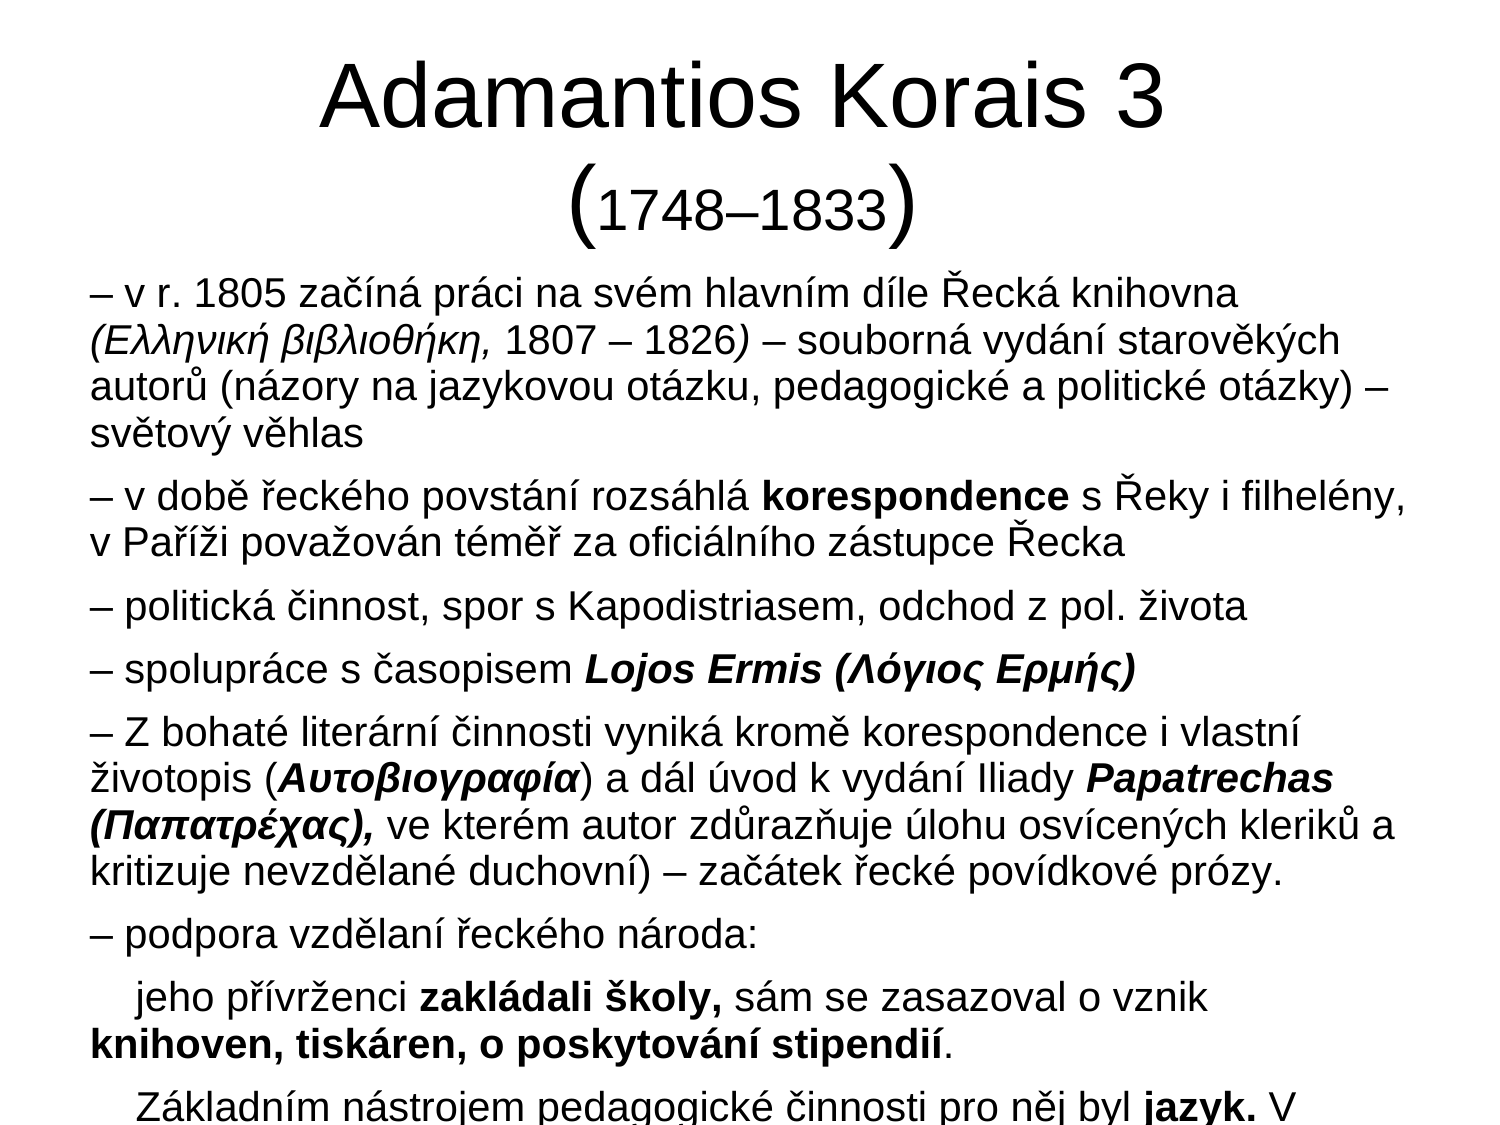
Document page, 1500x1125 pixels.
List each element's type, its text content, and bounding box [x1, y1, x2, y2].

list – v r. 1805 začíná práci na svém hlavním díle Řecká knihovna (Ελληνική βιβλιοθήκη, 1807 – 1826) – souborná vydání starověkých autorů (názory na jazykovou otázku, pedagogické a politické otázky) – světový věhlas – v době řeckého povstání rozsáhlá korespondence s Řeky i filhelény, v Paříži považován téměř za oficiálního zástupce Řecka – politická činnost, spor s Kapodistriasem, odchod z pol. života – spolupráce s časopisem Lojos Ermis (Λόγιος Ερμής) – Z bohaté literární činnosti vyniká kromě korespondence i vlastní životopis (Αυτοβιογραφία) a dál úvod k vydání Iliady Papatrechas (Παπατρέχας), ve kterém autor zdůrazňuje úlohu osvícených kleriků a kritizuje nevzdělané duchovní) – začátek řecké povídkové prózy. – podpora vzdělaní řeckého národa: jeho přívrženci zakládali školy, sám se zasazoval o vznik knihoven, tiskáren, o poskytování stipendií. Základním nástrojem pedagogické činnosti pro něj byl jazyk. V jazykové otázce, tak jako v ostatních, je zastáncem liberalismu a střední cesty – mesi odos. [74, 262, 1425, 1125]
title Adamantios Korais 3 (1748–1833) [68, 29, 1418, 266]
